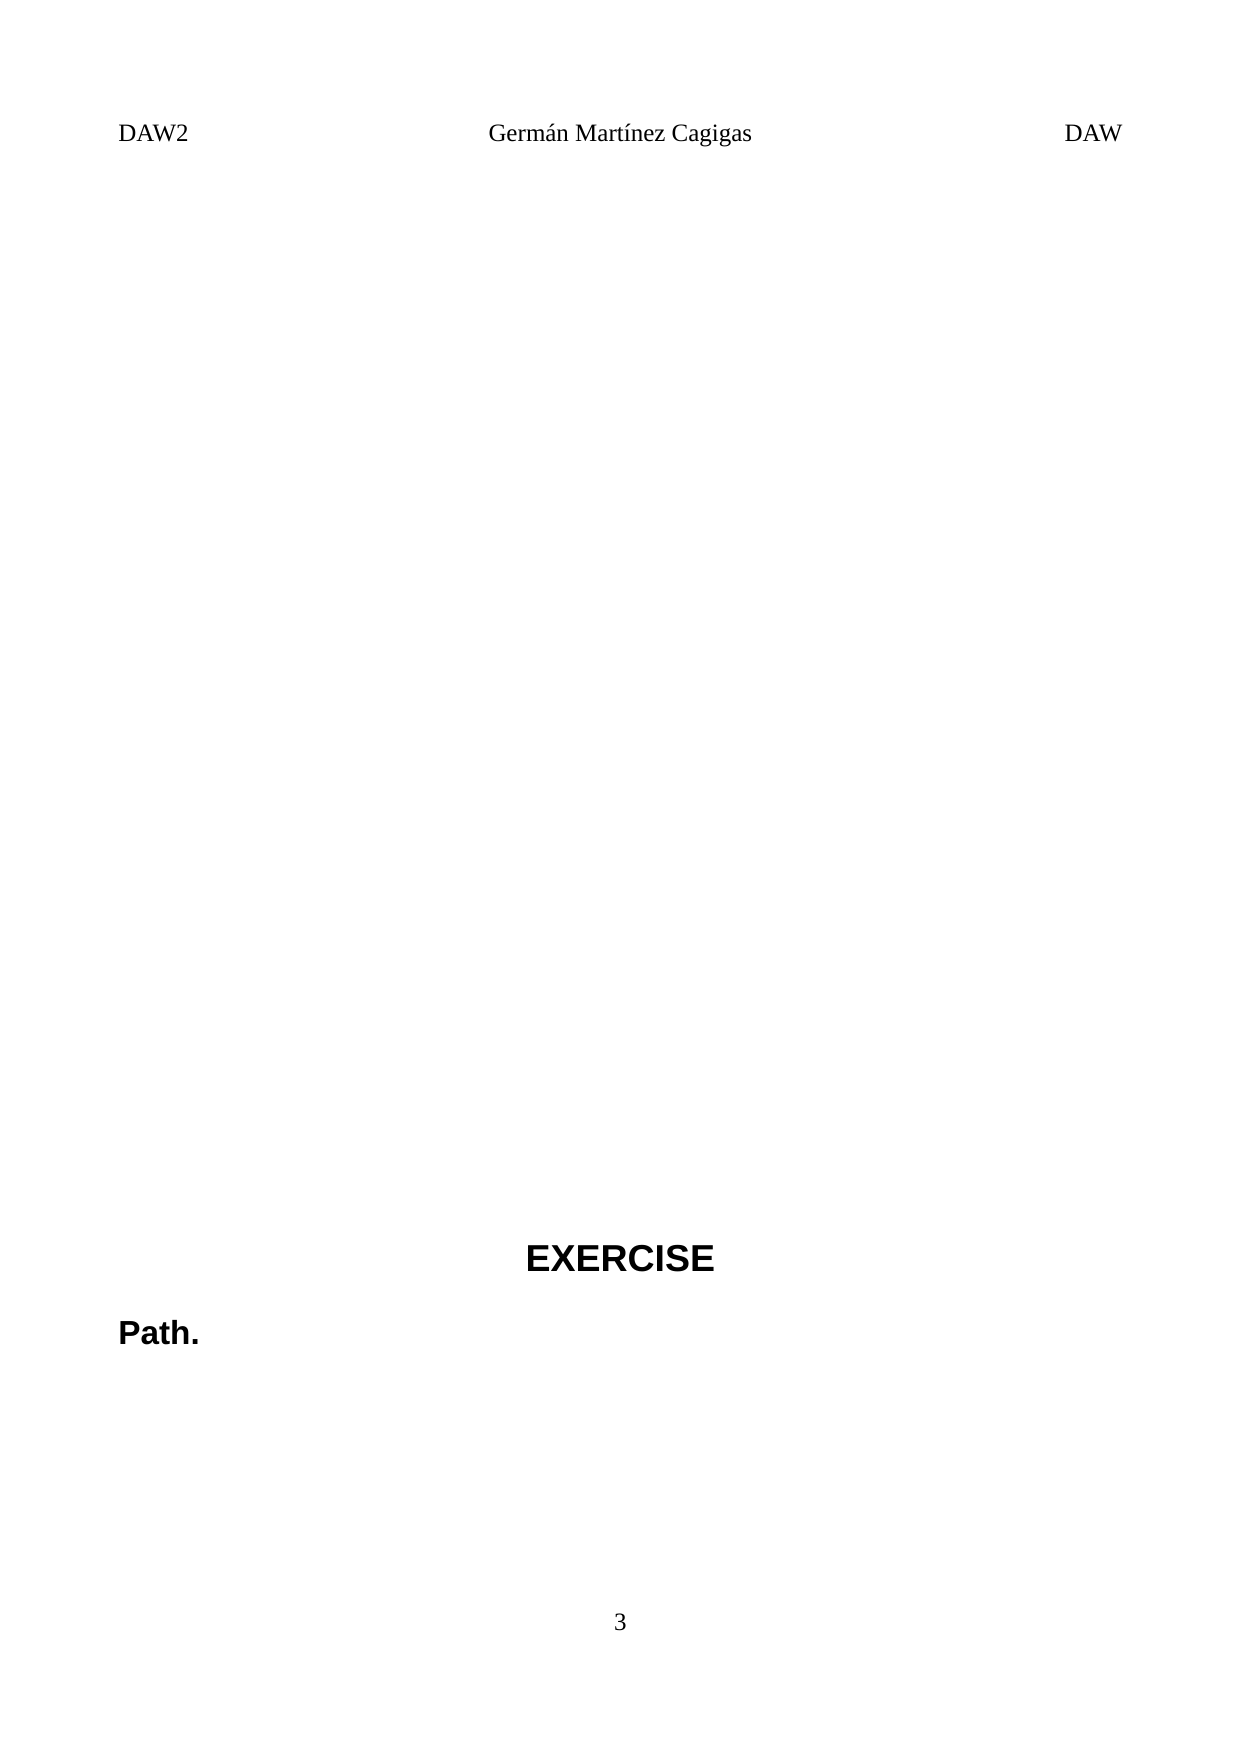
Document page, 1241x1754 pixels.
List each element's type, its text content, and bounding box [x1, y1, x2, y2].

subtitle Path. [118, 1313, 1122, 1351]
subtitle EXERCISE [118, 1236, 1122, 1279]
